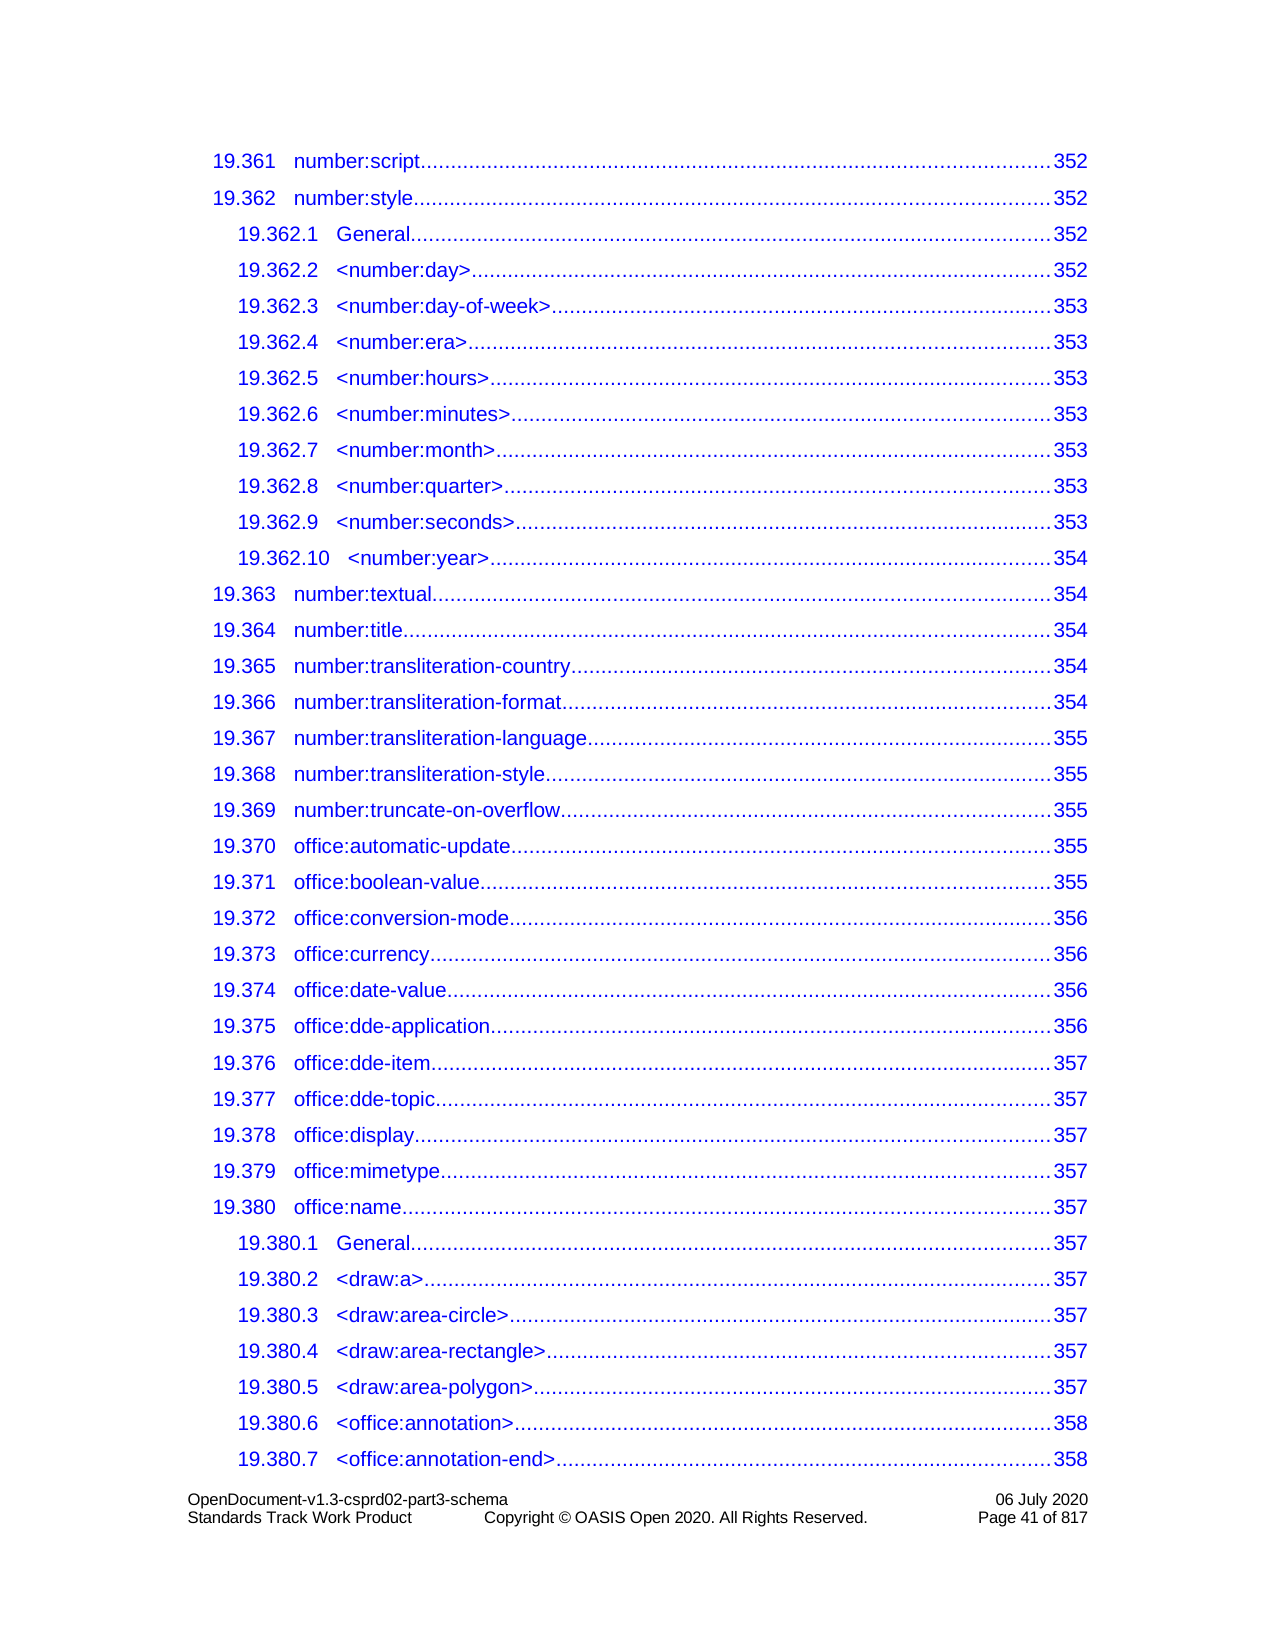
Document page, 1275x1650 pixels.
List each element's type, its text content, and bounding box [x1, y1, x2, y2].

text 19.375 office:dde-application 356 [212, 1015, 1088, 1038]
text 19.365 number:transliteration-country 354 [212, 654, 1088, 678]
text 19.362.9 <number:seconds> 353 [237, 510, 1088, 534]
text 19.362.1 General 352 [237, 222, 1088, 246]
text 19.362.6 <number:minutes> 353 [237, 402, 1088, 426]
text 19.380.2 <draw:a> 357 [237, 1267, 1088, 1291]
text 19.362.8 <number:quarter> 353 [237, 474, 1088, 498]
text 19.374 office:date-value 356 [212, 979, 1088, 1002]
text 19.378 office:display 357 [212, 1123, 1088, 1147]
text 19.380.1 General 357 [237, 1231, 1088, 1255]
text 19.380 office:name 357 [212, 1195, 1088, 1219]
text 19.380.4 <draw:area-rectangle> 357 [237, 1339, 1088, 1363]
text 19.372 office:conversion-mode 356 [212, 907, 1088, 930]
text 19.363 number:textual 354 [212, 582, 1088, 606]
text 19.379 office:mimetype 357 [212, 1159, 1088, 1183]
text 19.376 office:dde-item 357 [212, 1051, 1088, 1074]
text 19.362 number:style 352 [212, 186, 1088, 209]
text 19.364 number:title 354 [212, 618, 1088, 642]
text 19.362.4 <number:era> 353 [237, 330, 1088, 354]
text 19.377 office:dde-topic 357 [212, 1087, 1088, 1111]
text 19.368 number:transliteration-style 355 [212, 763, 1088, 786]
text 19.380.3 <draw:area-circle> 357 [237, 1303, 1088, 1327]
text 19.373 office:currency 356 [212, 943, 1088, 966]
text 19.362.3 <number:day-of-week> 353 [237, 294, 1088, 318]
text 19.380.5 <draw:area-polygon> 357 [237, 1375, 1088, 1399]
text 19.366 number:transliteration-format 354 [212, 691, 1088, 714]
text 19.380.7 <office:annotation-end> 358 [237, 1447, 1088, 1471]
text 19.371 office:boolean-value 355 [212, 871, 1088, 894]
text 19.369 number:truncate-on-overflow 355 [212, 799, 1088, 822]
text 19.361 number:script 352 [212, 150, 1088, 173]
text 19.380.6 <office:annotation> 358 [237, 1411, 1088, 1435]
text 19.362.7 <number:month> 353 [237, 438, 1088, 462]
text 19.362.10 <number:year> 354 [237, 546, 1088, 570]
text 19.362.2 <number:day> 352 [237, 258, 1088, 282]
text 19.367 number:transliteration-language 355 [212, 727, 1088, 750]
text 19.362.5 <number:hours> 353 [237, 366, 1088, 390]
text 19.370 office:automatic-update 355 [212, 835, 1088, 858]
